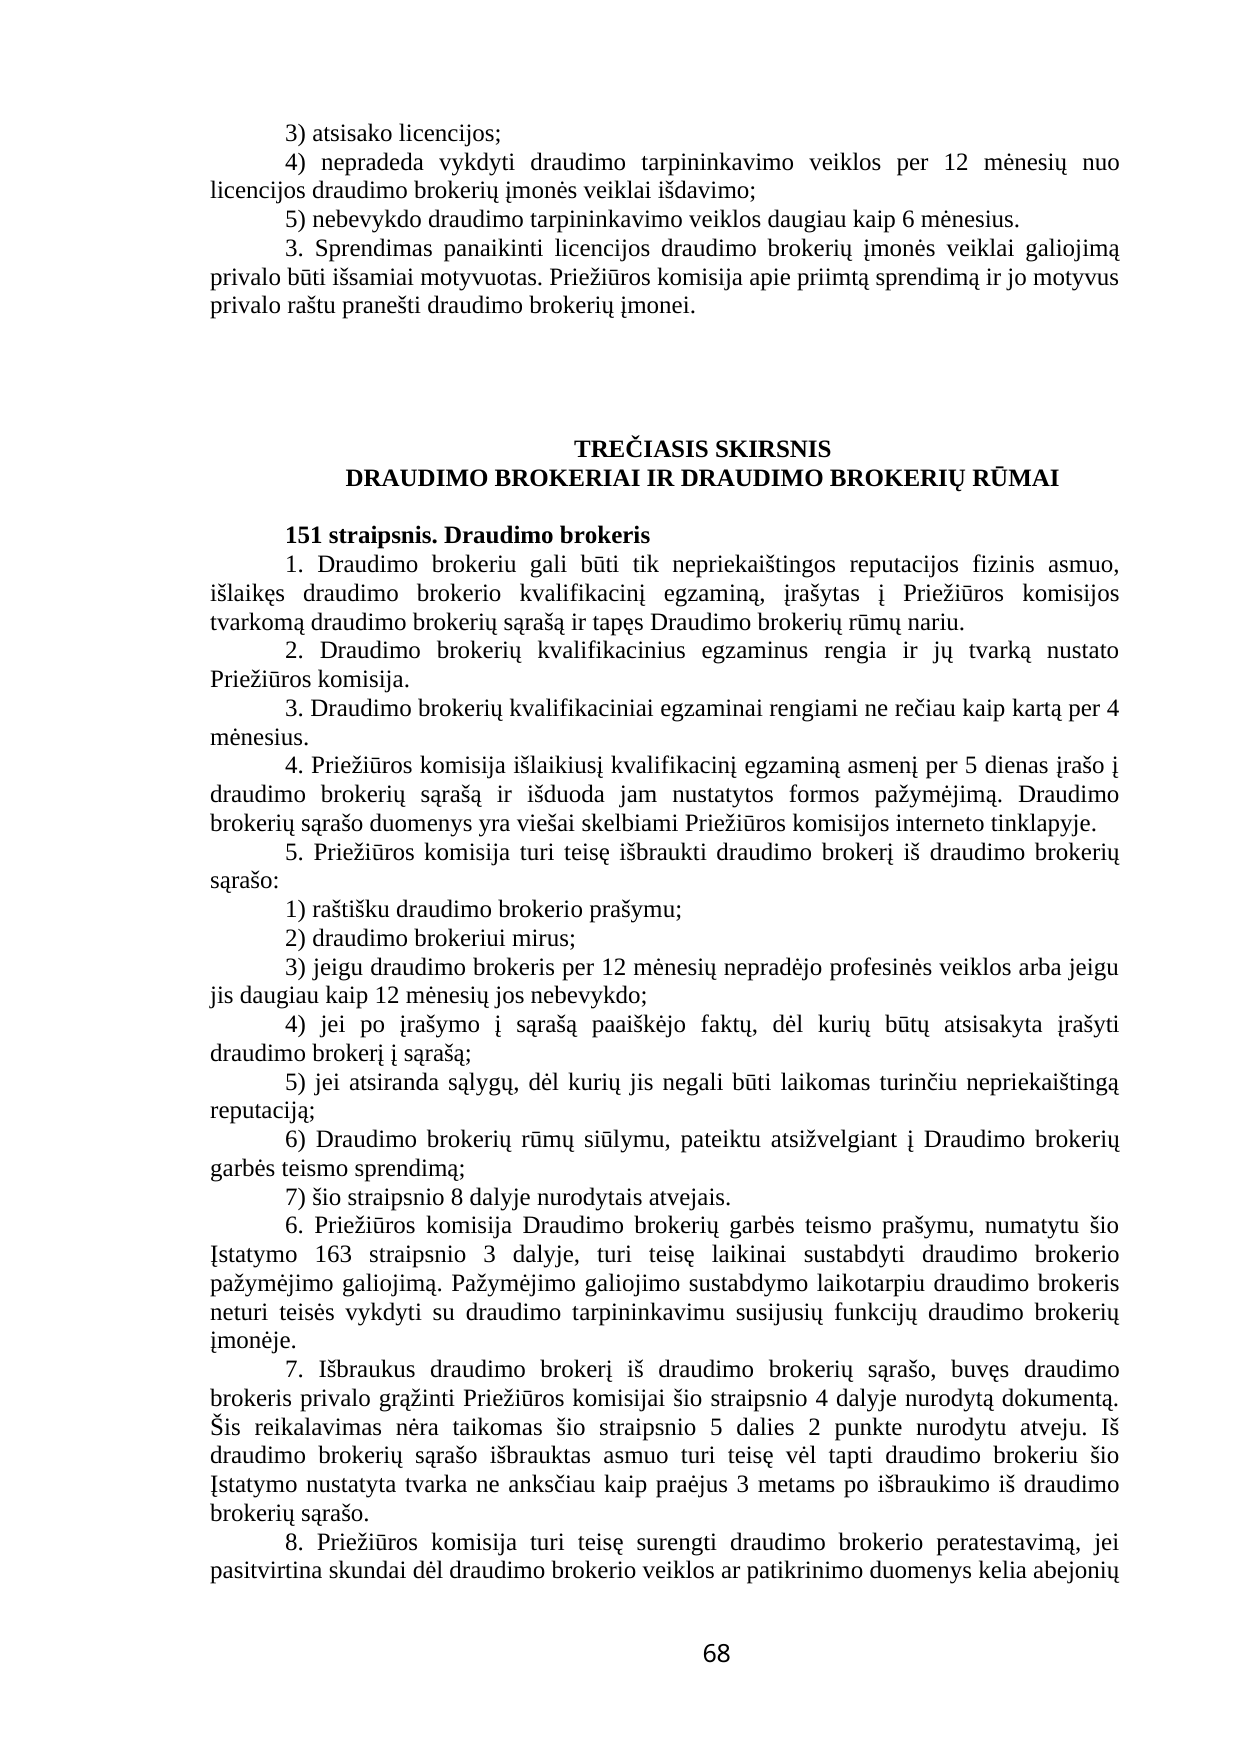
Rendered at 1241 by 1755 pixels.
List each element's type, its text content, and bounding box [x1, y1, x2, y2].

text 3) jeigu draudimo brokeris per 12 mėnesių nepradėjo profesinės veiklos arba jeigu jis daugiau kaip 12 mėnesių jos nebevykdo; [210, 952, 1120, 1009]
text 7) šio straipsnio 8 dalyje nurodytais atvejais. [210, 1182, 1120, 1211]
text 5. Priežiūros komisija turi teisę išbraukti draudimo brokerį iš draudimo brokerių sąrašo: [210, 837, 1120, 894]
text 151 straipsnis. Draudimo brokeris [210, 521, 1120, 549]
text 7. Išbraukus draudimo brokerį iš draudimo brokerių sąrašo, buvęs draudimo brokeris privalo grąžinti Priežiūros komisijai šio straipsnio 4 dalyje nurodytą dokumentą. Šis reikalavimas nėra taikomas šio straipsnio 5 dalies 2 punkte nurodytu atveju. Iš draudimo brokerių sąrašo išbrauktas asmuo turi teisę vėl tapti draudimo brokeriu šio Įstatymo nustatyta tvarka ne anksčiau kaip praėjus 3 metams po išbraukimo iš draudimo brokerių sąrašo. [210, 1354, 1120, 1527]
text 4) nepradeda vykdyti draudimo tarpininkavimo veiklos per 12 mėnesių nuo licencijos draudimo brokerių įmonės veiklai išdavimo; [210, 147, 1120, 204]
text 2. Draudimo brokerių kvalifikacinius egzaminus rengia ir jų tvarką nustato Priežiūros komisija. [210, 636, 1120, 693]
text TREČIASIS SKIRSNIS [285, 434, 1120, 463]
text 1) raštišku draudimo brokerio prašymu; [210, 894, 1120, 923]
text 1. Draudimo brokeriu gali būti tik nepriekaištingos reputacijos fizinis asmuo, išlaikęs draudimo brokerio kvalifikacinį egzaminą, įrašytas į Priežiūros komisijos tvarkomą draudimo brokerių sąrašą ir tapęs Draudimo brokerių rūmų nariu. [210, 549, 1120, 636]
text 4. Priežiūros komisija išlaikiusį kvalifikacinį egzaminą asmenį per 5 dienas įrašo į draudimo brokerių sąrašą ir išduoda jam nustatytos formos pažymėjimą. Draudimo brokerių sąrašo duomenys yra viešai skelbiami Priežiūros komisijos interneto tinklapyje. [210, 751, 1120, 837]
text 5) jei atsiranda sąlygų, dėl kurių jis negali būti laikomas turinčiu nepriekaištingą reputaciją; [210, 1067, 1120, 1124]
text 6) Draudimo brokerių rūmų siūlymu, pateiktu atsižvelgiant į Draudimo brokerių garbės teismo sprendimą; [210, 1124, 1120, 1182]
text 3. Sprendimas panaikinti licencijos draudimo brokerių įmonės veiklai galiojimą privalo būti išsamiai motyvuotas. Priežiūros komisija apie priimtą sprendimą ir jo motyvus privalo raštu pranešti draudimo brokerių įmonei. [210, 233, 1120, 319]
text 4) jei po įrašymo į sąrašą paaiškėjo faktų, dėl kurių būtų atsisakyta įrašyti draudimo brokerį į sąrašą; [210, 1009, 1120, 1067]
text 8. Priežiūros komisija turi teisę surengti draudimo brokerio peratestavimą, jei pasitvirtina skundai dėl draudimo brokerio veiklos ar patikrinimo duomenys kelia abejonių [210, 1527, 1120, 1584]
text 3) atsisako licencijos; [210, 118, 1120, 147]
text 3. Draudimo brokerių kvalifikaciniai egzaminai rengiami ne rečiau kaip kartą per 4 mėnesius. [210, 693, 1120, 751]
text 6. Priežiūros komisija Draudimo brokerių garbės teismo prašymu, numatytu šio Įstatymo 163 straipsnio 3 dalyje, turi teisę laikinai sustabdyti draudimo brokerio pažymėjimo galiojimą. Pažymėjimo galiojimo sustabdymo laikotarpiu draudimo brokeris neturi teisės vykdyti su draudimo tarpininkavimu susijusių funkcijų draudimo brokerių įmonėje. [210, 1211, 1120, 1354]
text 2) draudimo brokeriui mirus; [210, 923, 1120, 952]
text 5) nebevykdo draudimo tarpininkavimo veiklos daugiau kaip 6 mėnesius. [210, 204, 1120, 233]
text DRAUDIMO BROKERIAI IR DRAUDIMO BROKERIŲ RŪMAI [210, 463, 1120, 492]
